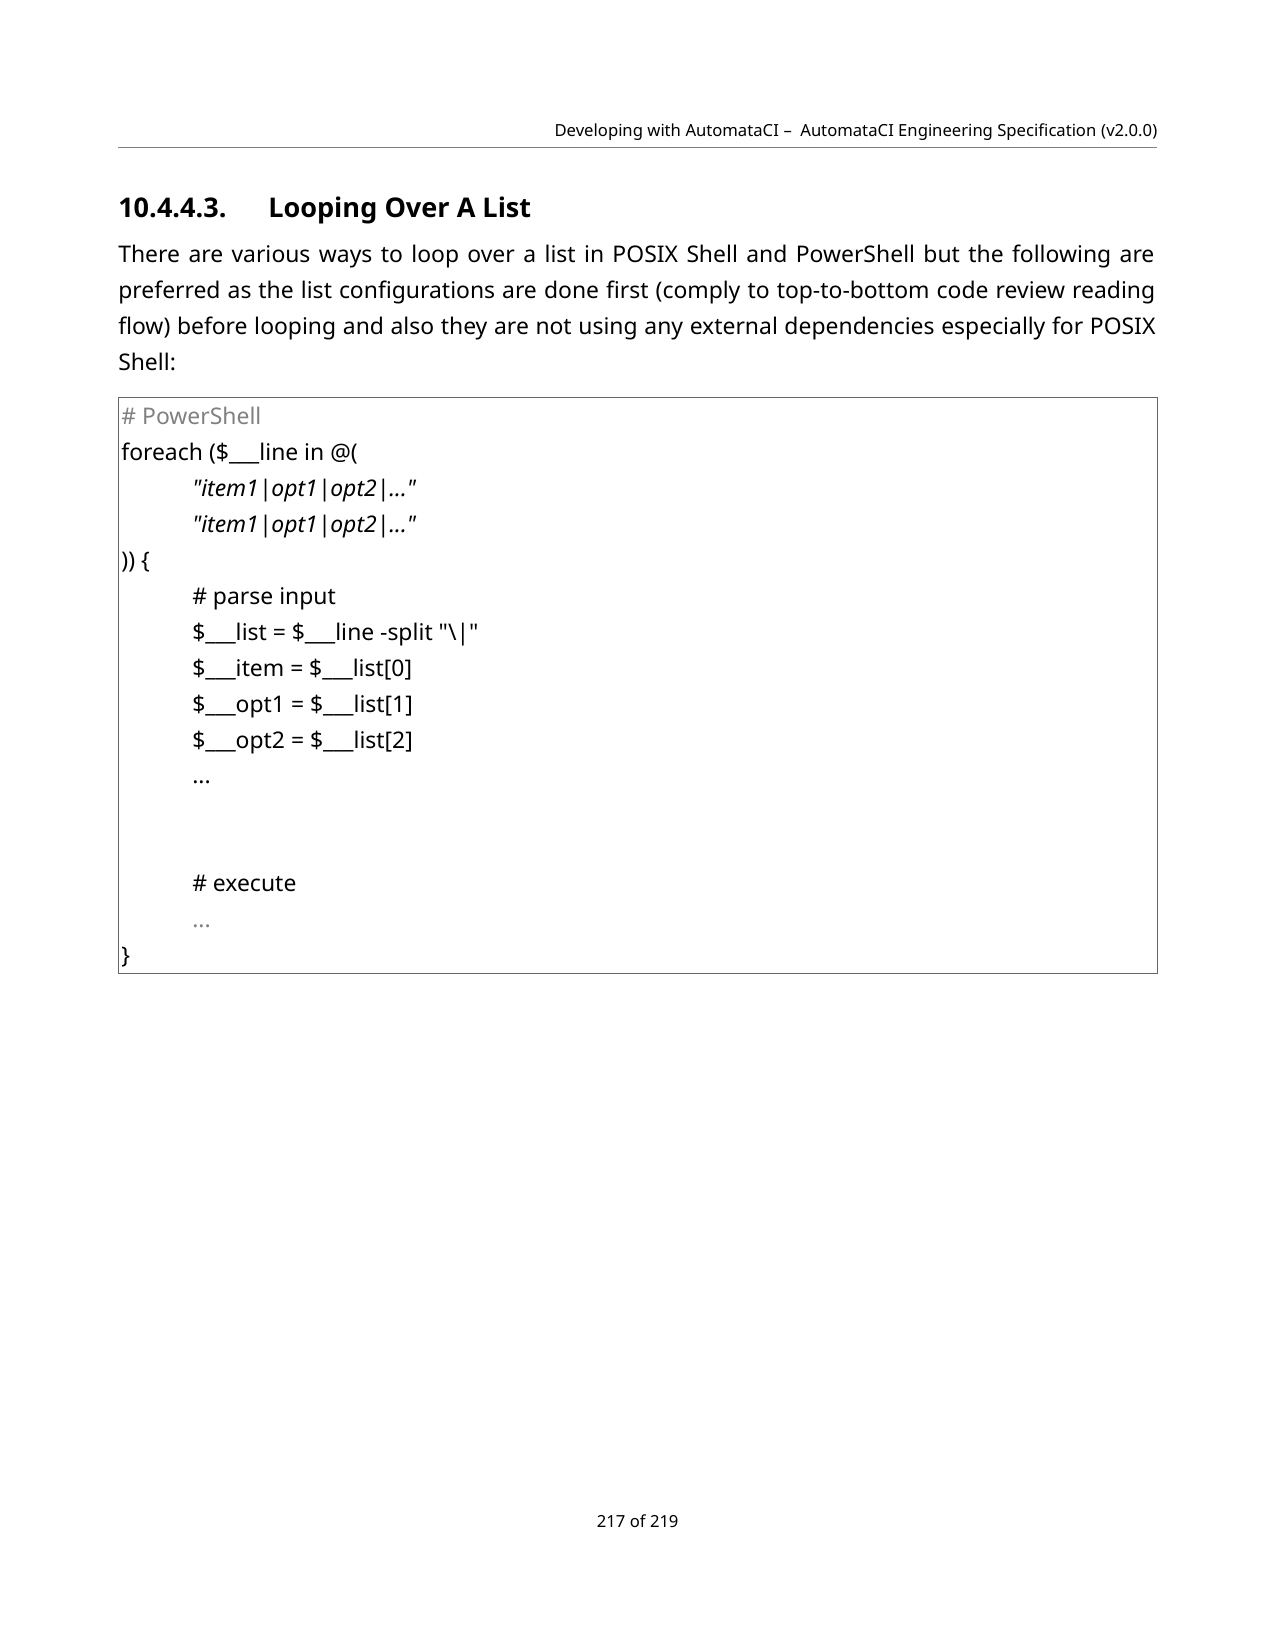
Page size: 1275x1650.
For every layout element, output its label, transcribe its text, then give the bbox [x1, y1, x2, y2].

text $___item = $___list[0] [119, 648, 1157, 683]
text ... [119, 900, 1157, 934]
text } [119, 936, 1157, 973]
text # execute [119, 864, 1157, 898]
text ... [119, 756, 1157, 791]
subtitle Looping Over A List [118, 189, 1157, 226]
text "item1|opt1|opt2|..." [119, 505, 1157, 539]
text $___opt2 = $___list[2] [119, 720, 1157, 755]
text )) { [119, 541, 1157, 575]
text # PowerShell [119, 398, 1157, 431]
text "item1|opt1|opt2|..." [119, 469, 1157, 503]
text $___opt1 = $___list[1] [119, 684, 1157, 719]
text # parse input [119, 577, 1157, 611]
text foreach ($___line in @( [119, 433, 1157, 467]
text There are various ways to loop over a list in POSIX Shell and PowerShell but the following are preferred as the list configurations are done first (comply to top-to-bottom code review reading flow) before looping and also they are not using any external dependencies especially for POSIX Shell: [118, 238, 1157, 377]
text $___list = $___line -split "\|" [119, 613, 1157, 647]
